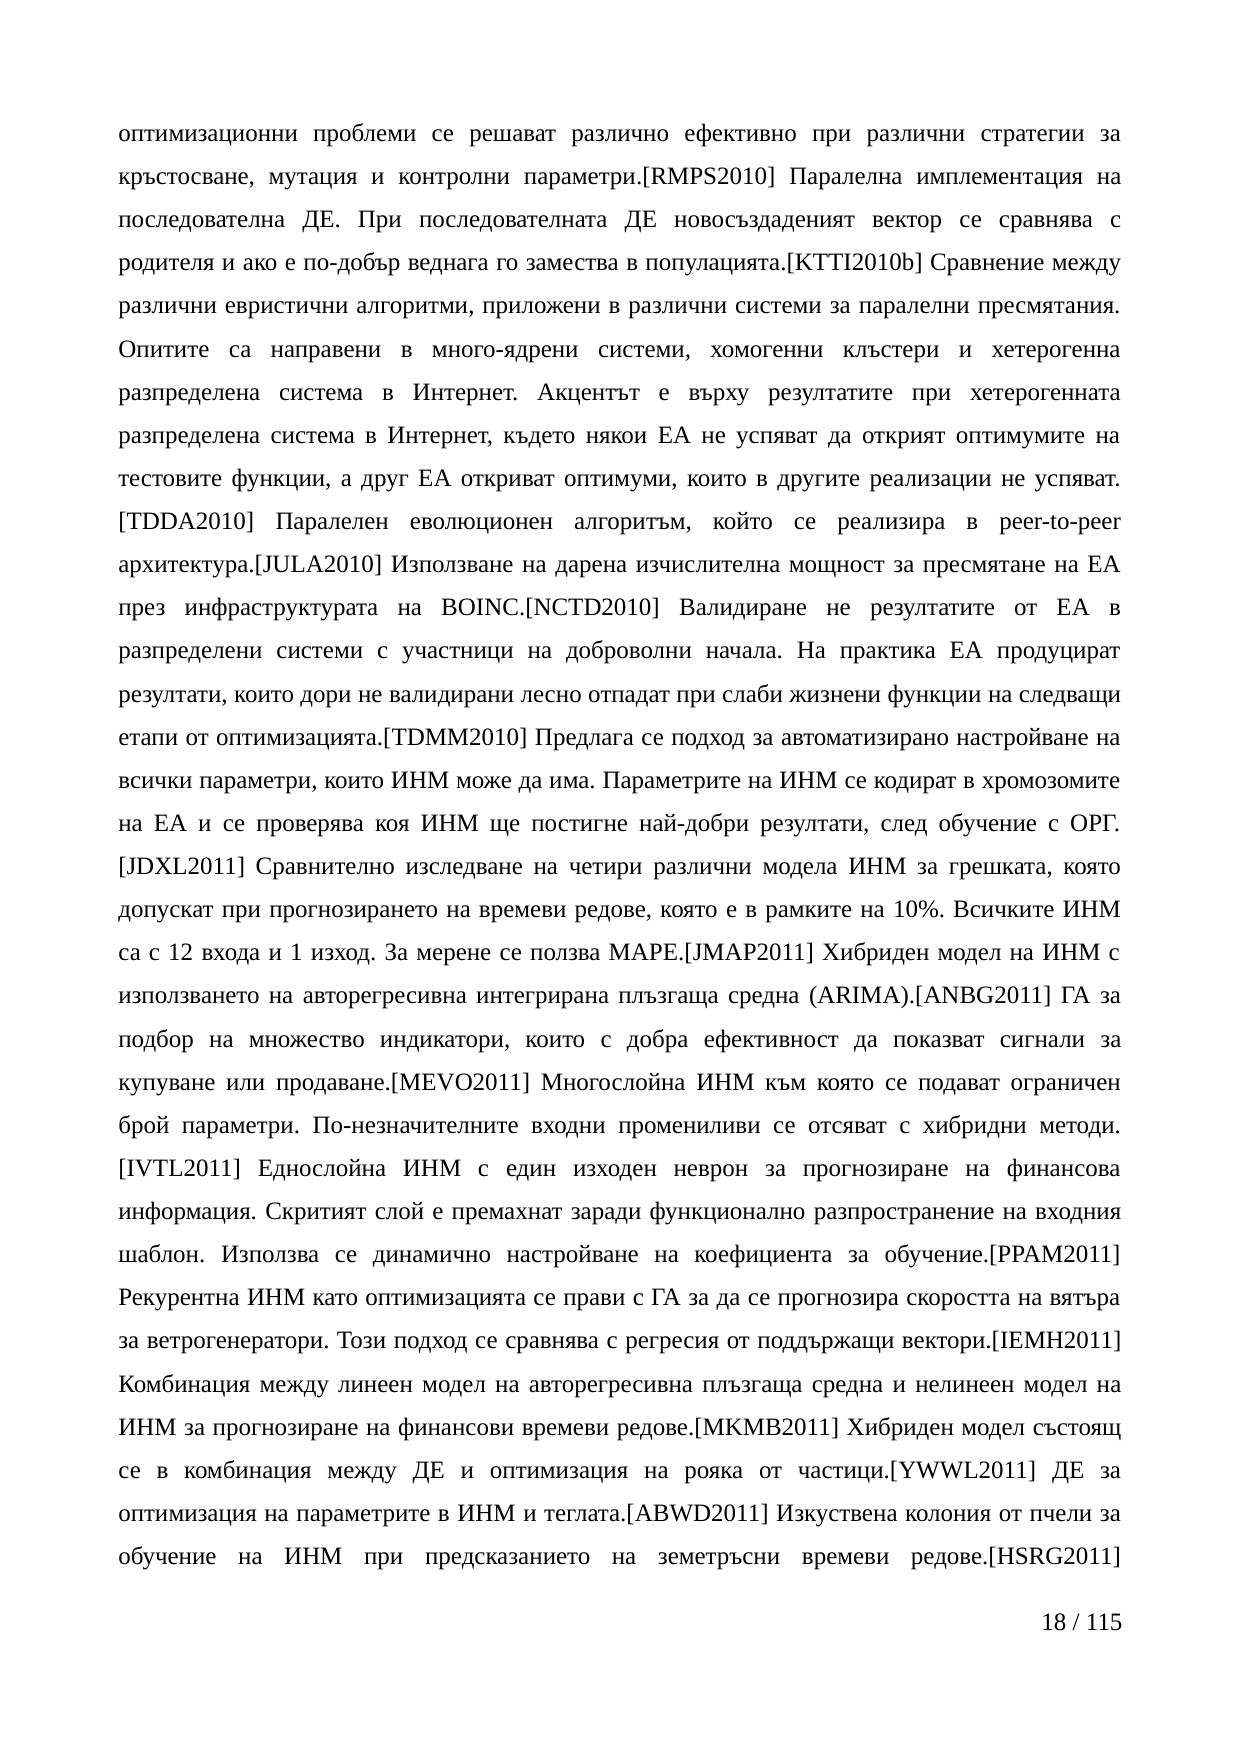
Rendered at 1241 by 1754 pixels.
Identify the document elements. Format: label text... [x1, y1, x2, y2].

text оптимизационни проблеми се решават различно ефективно при различни стратегии за кръстосване, мутация и контролни параметри.[RMPS2010] Паралелна имплементация на последователна ДЕ. При последователната ДЕ новосъздаденият вектор се сравнява с родителя и ако е по-добър веднага го замества в популацията.[KTTI2010b] Сравнение между различни евристични алгоритми, приложени в различни системи за паралелни пресмятания. Опитите са направени в много-ядрени системи, хомогенни клъстери и хетерогенна разпределена система в Интернет. Акцентът е върху резултатите при хетерогенната разпределена система в Интернет, където някои ЕА не успяват да открият оптимумите на тестовите функции, а друг ЕА откриват оптимуми, които в другите реализации не успяват.[TDDA2010] Паралелен еволюционен алгоритъм, който се реализира в peer-to-peer архитектура.[JULA2010] Използване на дарена изчислителна мощност за пресмятане на ЕА през инфраструктурата на BOINC.[NCTD2010] Валидиране не резултатите от ЕА в разпределени системи с участници на доброволни начала. На практика ЕА продуцират резултати, които дори не валидирани лесно отпадат при слаби жизнени функции на следващи етапи от оптимизацията.[TDMM2010] Предлага се подход за автоматизирано настройване на всички параметри, които ИНМ може да има. Параметрите на ИНМ се кодират в хромозомите на ЕА и се проверява коя ИНМ ще постигне най-добри резултати, след обучение с ОРГ.[JDXL2011] Сравнително изследване на четири различни модела ИНМ за грешката, която допускат при прогнозирането на времеви редове, която е в рамките на 10%. Всичките ИНМ са с 12 входа и 1 изход. За мерене се ползва MAPE.[JMAP2011] Хибриден модел на ИНМ с използването на авторегресивна интегрирана плъзгаща средна (ARIMA).[ANBG2011] ГА за подбор на множество индикатори, които с добра ефективност да показват сигнали за купуване или продаване.[MEVO2011] Многослойна ИНМ към която се подават ограничен брой параметри. По-незначителните входни промениливи се отсяват с хибридни методи.[IVTL2011] Еднослойна ИНМ с един изходен неврон за прогнозиране на финансова информация. Скритият слой е премахнат заради функционално разпространение на входния шаблон. Използва се динамично настройване на коефициента за обучение.[PPAM2011] Рекурентна ИНМ като оптимизацията се прави с ГА за да се прогнозира скоростта на вятъра за ветрогенератори. Този подход се сравнява с регресия от поддържащи вектори.[IEMH2011] Комбинация между линеен модел на авторегресивна плъзгаща средна и нелинеен модел на ИНМ за прогнозиране на финансови времеви редове.[MKMB2011] Хибриден модел състоящ се в комбинация между ДЕ и оптимизация на рояка от частици.[YWWL2011] ДЕ за оптимизация на параметрите в ИНМ и теглата.[ABWD2011] Изкуствена колония от пчели за обучение на ИНМ при предсказанието на земетръсни времеви редове.[HSRG2011] [118, 118, 1122, 1570]
